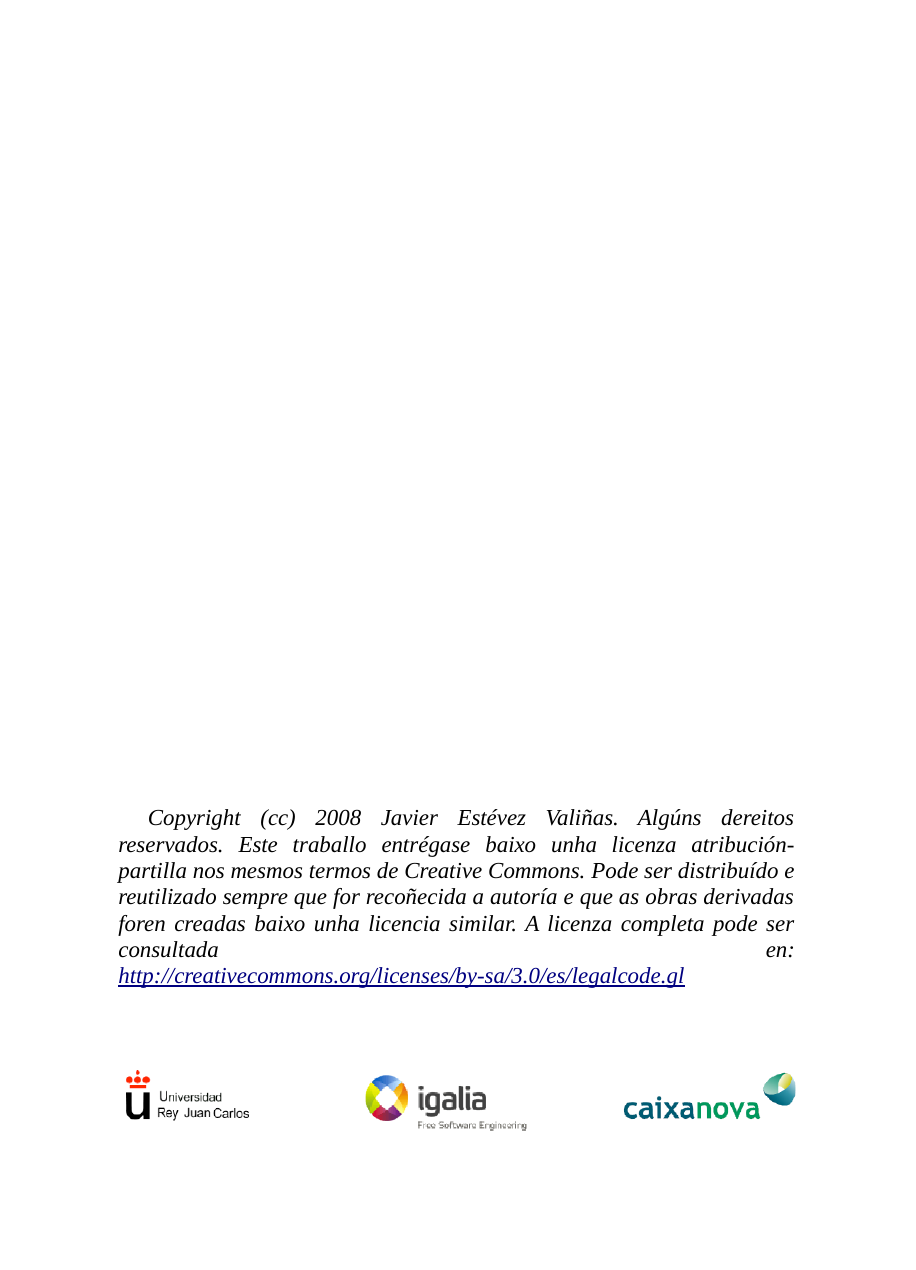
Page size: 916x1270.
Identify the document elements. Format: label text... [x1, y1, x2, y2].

text Copyright (cc) 2008 Javier Estévez Valiñas. Algúns dereitos reservados. Este traballo entrégase baixo unha licenza atribución-partilla nos mesmos termos de Creative Commons. Pode ser distribuído e reutilizado sempre que for recoñecida a autoría e que as obras derivadas foren creadas baixo unha licencia similar. A licenza completa pode ser consultada en: http://creativecommons.org/licenses/by-sa/3.0/es/legalcode.gl [118, 804, 797, 989]
picture [115, 1060, 800, 1136]
